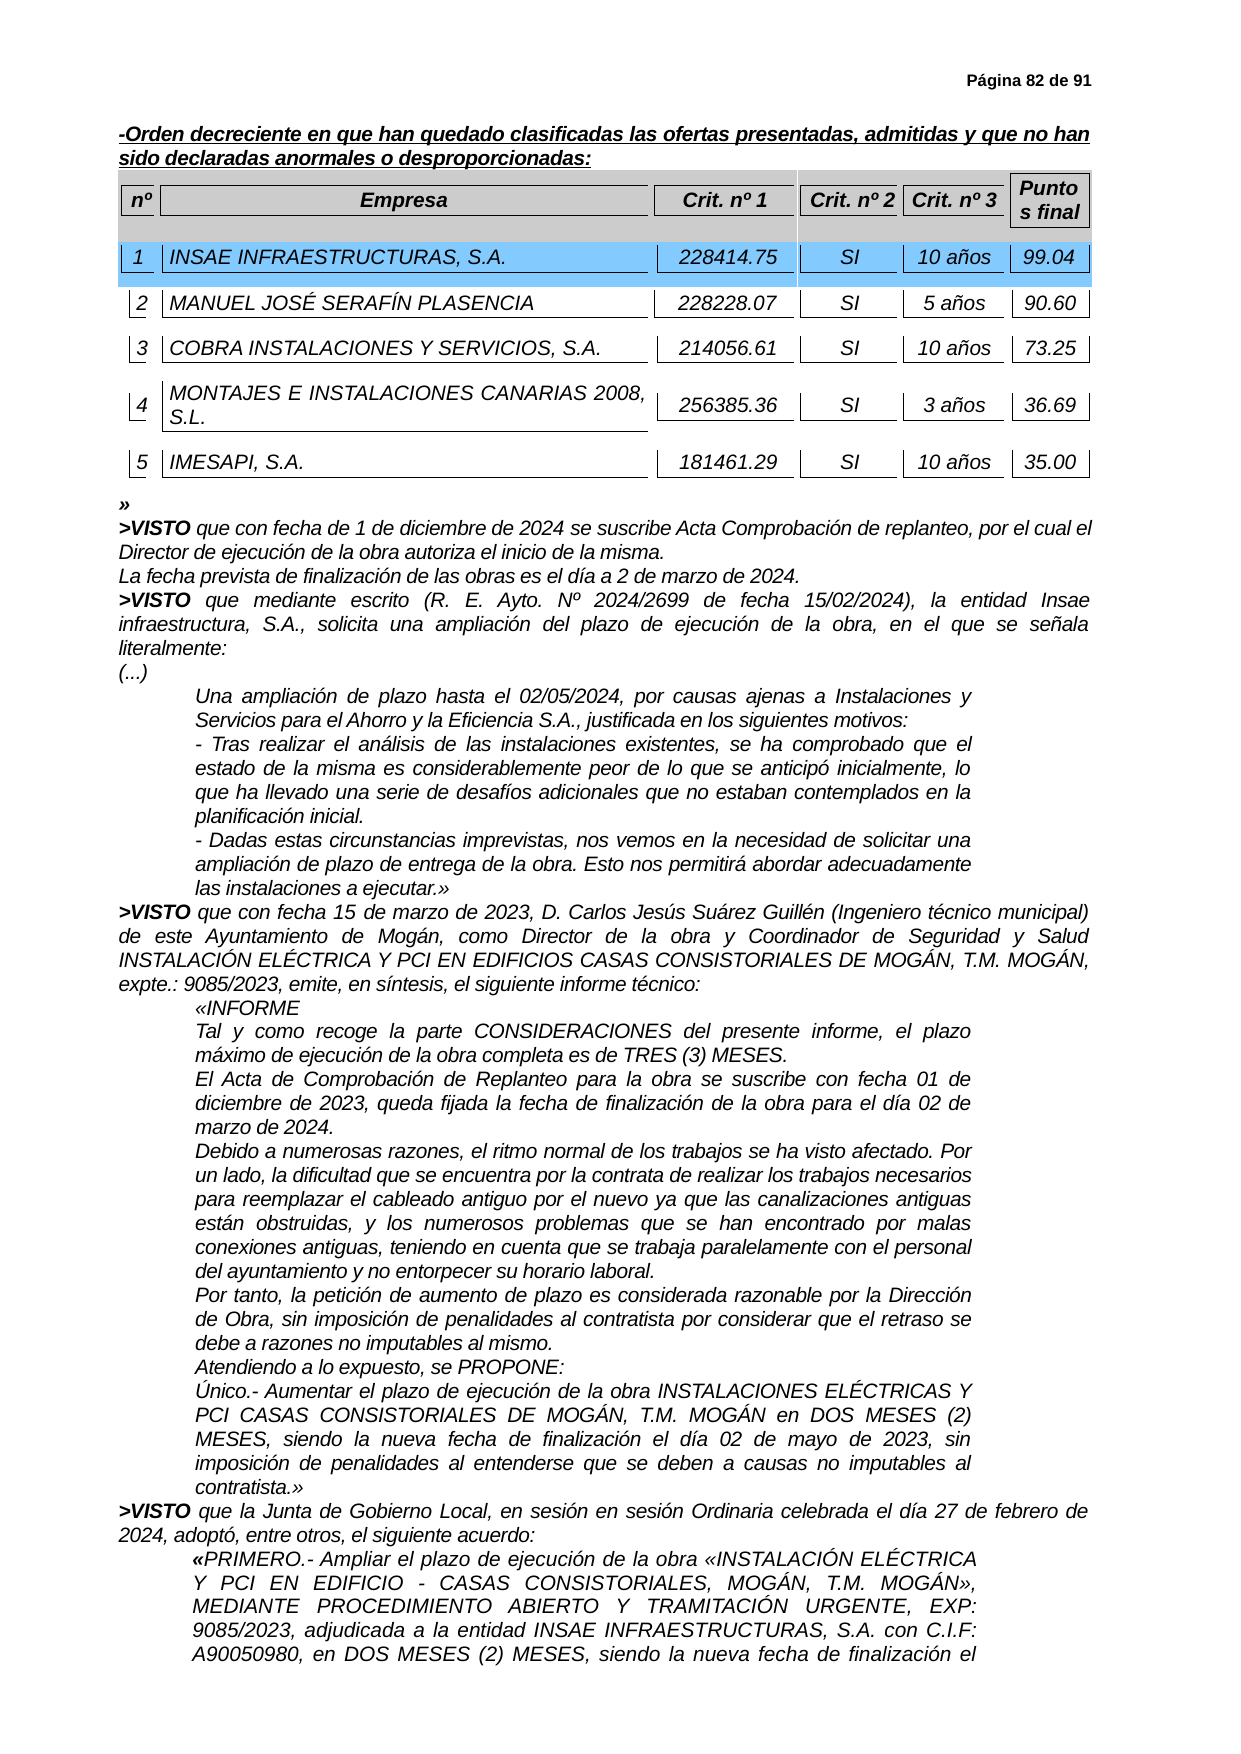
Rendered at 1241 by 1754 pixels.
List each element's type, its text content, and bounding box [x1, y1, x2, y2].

table_header nº [118, 170, 157, 242]
text Una ampliación de plazo hasta el 02/05/2024, por causas ajenas a Instalaciones y Servicios para el Ahorro y la Eficiencia S.A., justificada en los siguientes motivos: [195, 684, 974, 732]
table_cell 1 [118, 242, 157, 287]
table_header Crit. nº 3 [900, 170, 1007, 242]
table_cell 2 [118, 288, 157, 333]
text >VISTO que con fecha 15 de marzo de 2023, D. Carlos Jesús Suárez Guillén (Ingeniero técnico municipal) de este Ayuntamiento de Mogán, como Director de la obra y Coordinador de Seguridad y Salud INSTALACIÓN ELÉCTRICA Y PCI EN EDIFICIOS CASAS CONSISTORIALES DE MOGÁN, T.M. MOGÁN, expte.: 9085/2023, emite, en síntesis, el siguiente informe técnico: [118, 899, 1092, 995]
table_cell SI [798, 288, 900, 333]
text Tal y como recoge la parte CONSIDERACIONES del presente informe, el plazo máximo de ejecución de la obra completa es de TRES (3) MESES. [195, 1019, 974, 1067]
text Por tanto, la petición de aumento de plazo es considerada razonable por la Dirección de Obra, sin imposición de penalidades al contratista por considerar que el retraso se debe a razones no imputables al mismo. [195, 1283, 974, 1355]
table_header Empresa [157, 170, 651, 242]
table_cell SI [798, 333, 900, 378]
table_cell MANUEL JOSÉ SERAFÍN PLASENCIA [157, 288, 651, 333]
text - Dadas estas circunstancias imprevistas, nos vemos en la necesidad de solicitar una ampliación de plazo de entrega de la obra. Esto nos permitirá abordar adecuadamente las instalaciones a ejecutar.» [195, 828, 974, 899]
table_cell 10 años [900, 447, 1007, 492]
text - Tras realizar el análisis de las instalaciones existentes, se ha comprobado que el estado de la misma es considerablemente peor de lo que se anticipó inicialmente, lo que ha llevado una serie de desafíos adicionales que no estaban contemplados en la planificación inicial. [195, 732, 974, 828]
text >VISTO que con fecha de 1 de diciembre de 2024 se suscribe Acta Comprobación de replanteo, por el cual el Director de ejecución de la obra autoriza el inicio de la misma. [118, 516, 1092, 564]
text » [118, 492, 1092, 516]
text Debido a numerosas razones, el ritmo normal de los trabajos se ha visto afectado. Por un lado, la dificultad que se encuentra por la contrata de realizar los trabajos necesarios para reemplazar el cableado antiguo por el nuevo ya que las canalizaciones antiguas están obstruidas, y los numerosos problemas que se han encontrado por malas conexiones antiguas, teniendo en cuenta que se trabaja paralelamente con el personal del ayuntamiento y no entorpecer su horario laboral. [195, 1139, 974, 1283]
table_cell 36,69 [1007, 378, 1092, 447]
table_cell 90,60 [1007, 288, 1092, 333]
table_cell 10 años [900, 333, 1007, 378]
table_cell 5 años [900, 288, 1007, 333]
table_header Crit. nº 1 [651, 170, 797, 242]
table_cell COBRA INSTALACIONES Y SERVICIOS, S.A. [157, 333, 651, 378]
table_cell 3 [118, 333, 157, 378]
text -Orden decreciente en que han quedado clasificadas las ofertas presentadas, admitidas y que no han sido declaradas anormales o desproporcionadas: [118, 122, 1092, 170]
text (...) [118, 660, 1092, 684]
text «PRIMERO.- Ampliar el plazo de ejecución de la obra «INSTALACIÓN ELÉCTRICA Y PCI EN EDIFICIO - CASAS CONSISTORIALES, MOGÁN, T.M. MOGÁN», MEDIANTE PROCEDIMIENTO ABIERTO Y TRAMITACIÓN URGENTE, EXP: 9085/2023, adjudicada a la entidad INSAE INFRAESTRUCTURAS, S.A. con C.I.F: A90050980, en DOS MESES (2) MESES, siendo la nueva fecha de finalización el [192, 1546, 980, 1666]
text «INFORME [195, 995, 974, 1019]
table_cell 228414,75 [651, 242, 797, 287]
table_cell 5 [118, 447, 157, 492]
text Atendiendo a lo expuesto, se PROPONE: [195, 1355, 974, 1379]
text La fecha prevista de finalización de las obras es el día a 2 de marzo de 2024. [118, 564, 1092, 588]
table_cell 10 años [900, 242, 1007, 287]
table_header Puntos final [1007, 170, 1092, 242]
table_cell 3 años [900, 378, 1007, 447]
text El Acta de Comprobación de Replanteo para la obra se suscribe con fecha 01 de diciembre de 2023, queda fijada la fecha de finalización de la obra para el día 02 de marzo de 2024. [195, 1067, 974, 1139]
table_cell SI [798, 378, 900, 447]
table_cell 4 [118, 378, 157, 447]
table_cell 35,00 [1007, 447, 1092, 492]
text >VISTO que la Junta de Gobierno Local, en sesión en sesión Ordinaria celebrada el día 27 de febrero de 2024, adoptó, entre otros, el siguiente acuerdo: [118, 1498, 1092, 1546]
table_cell 99,04 [1007, 242, 1092, 287]
table_cell 256385,36 [651, 378, 797, 447]
table_cell 181461,29 [651, 447, 797, 492]
table_cell MONTAJES E INSTALACIONES CANARIAS 2008, S.L. [157, 378, 651, 447]
table_header Crit. nº 2 [798, 170, 900, 242]
text >VISTO que mediante escrito (R. E. Ayto. Nº 2024/2699 de fecha 15/02/2024), la entidad Insae infraestructura, S.A., solicita una ampliación del plazo de ejecución de la obra, en el que se señala literalmente: [118, 588, 1092, 660]
table_cell SI [798, 447, 900, 492]
text Único.- Aumentar el plazo de ejecución de la obra INSTALACIONES ELÉCTRICAS Y PCI CASAS CONSISTORIALES DE MOGÁN, T.M. MOGÁN en DOS MESES (2) MESES, siendo la nueva fecha de finalización el día 02 de mayo de 2023, sin imposición de penalidades al entenderse que se deben a causas no imputables al contratista.» [195, 1379, 974, 1498]
table_cell INSAE INFRAESTRUCTURAS, S.A. [157, 242, 651, 287]
table_cell 228228,07 [651, 288, 797, 333]
table_cell 73,25 [1007, 333, 1092, 378]
table_cell SI [798, 242, 900, 287]
table_cell IMESAPI, S.A. [157, 447, 651, 492]
table_cell 214056,61 [651, 333, 797, 378]
